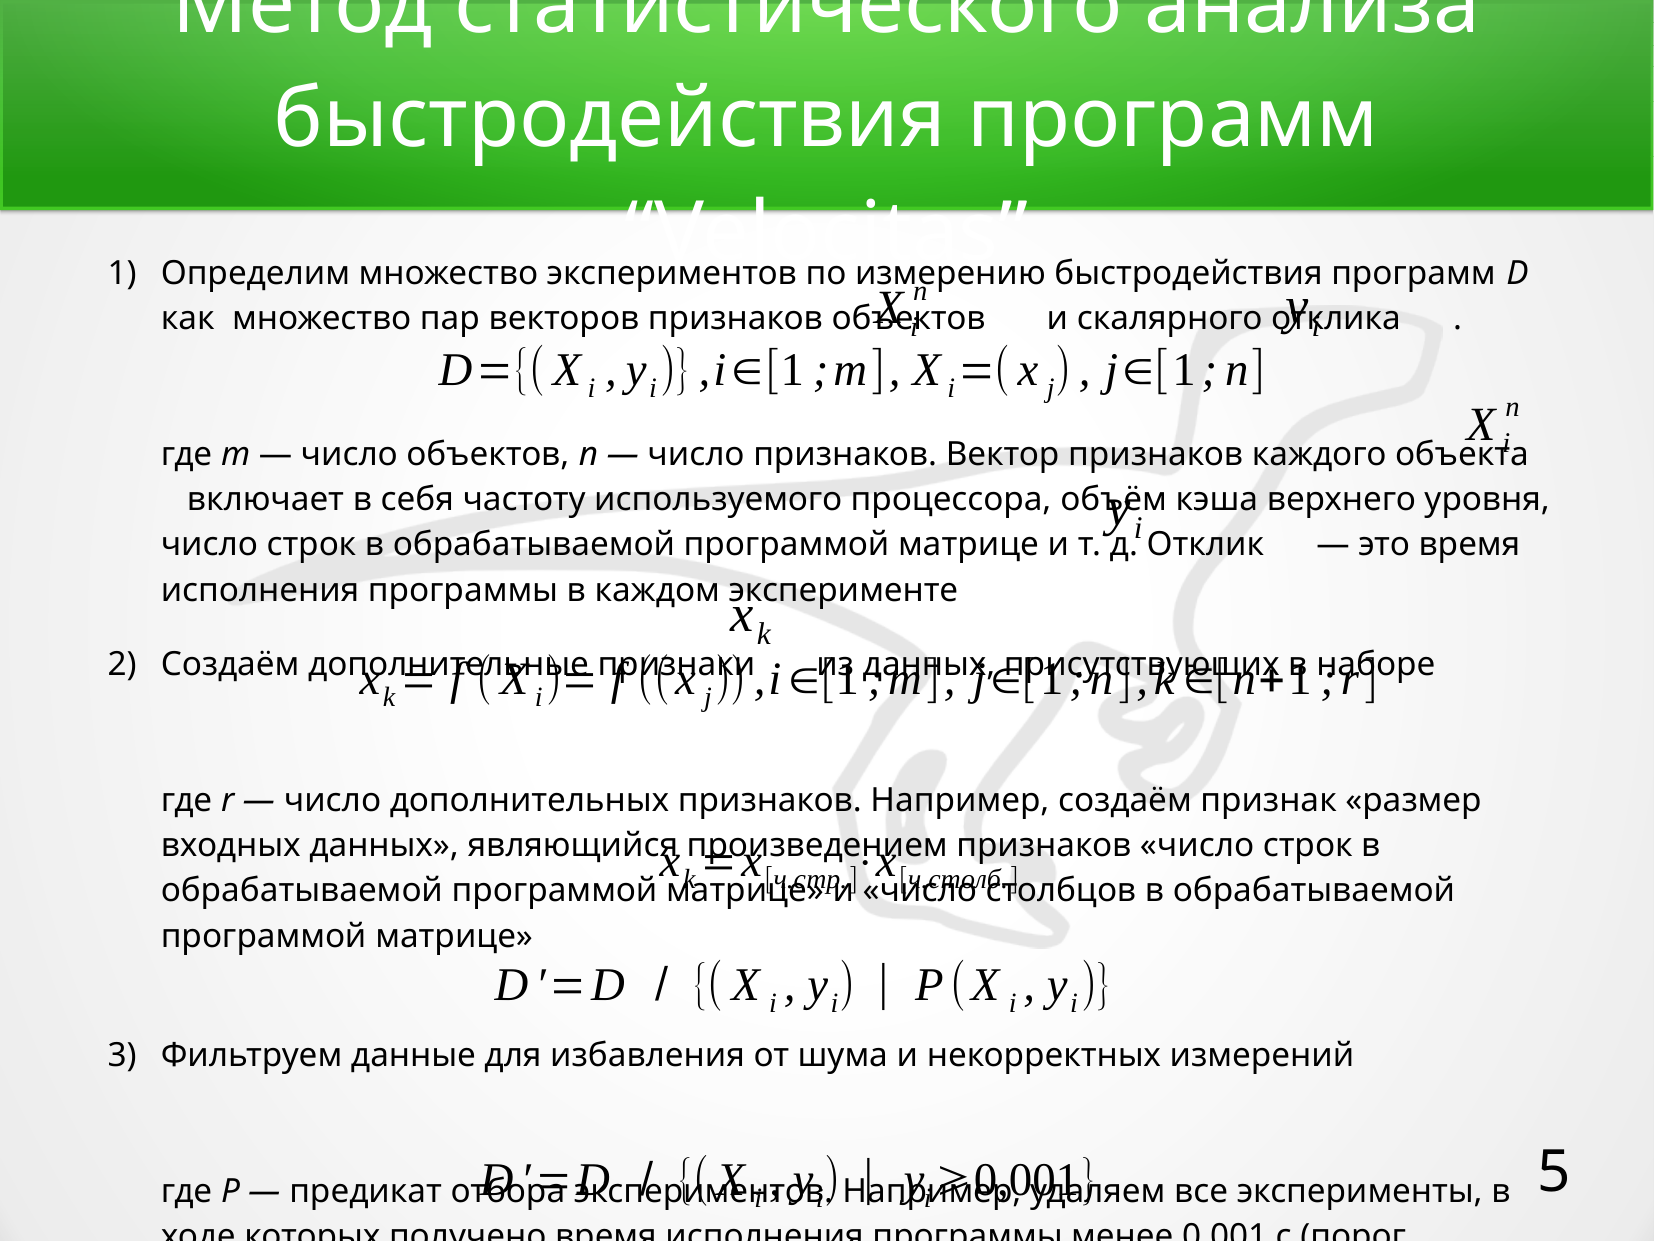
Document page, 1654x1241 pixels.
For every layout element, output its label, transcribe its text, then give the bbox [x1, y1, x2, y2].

chart [714, 585, 788, 653]
chart [465, 1155, 1111, 1216]
chart [645, 835, 1030, 896]
chart [480, 959, 1127, 1021]
title Метод статистического анализа быстродействия программ “Velocitas” [82, 13, 1571, 215]
chart [423, 277, 1333, 406]
list Определим множество экспериментов по измерению быстродействия программ D как множество пар векторов признаков объектов и скалярного отклика . где m — число объектов, n — число признаков. Вектор признаков каждого объекта включает в себя частоту используемого процессора, объём кэша верхнего уровня, число строк в обрабатываемой программой матрице и т. д. Отклик — это время исполнения программы в каждом эксперименте Создаём дополнительные признаки из данных, присутствующих в наборе где r — число дополнительных признаков. Например, создаём признак «размер входных данных», являющийся произведением признаков «число строк в обрабатываемой программой матрице» и «число столбцов в обрабатываемой программой матрице» Фильтруем данные для избавления от шума и некорректных измерений где P — предикат отбора экспериментов. Например, удаляем все эксперименты, в ходе которых получено время исполнения программы менее 0,001 с (порог измеримости, определён экспериментально): [90, 248, 1561, 1186]
chart [1088, 480, 1156, 548]
chart [856, 273, 938, 342]
chart [345, 654, 1390, 714]
chart [1448, 390, 1531, 459]
